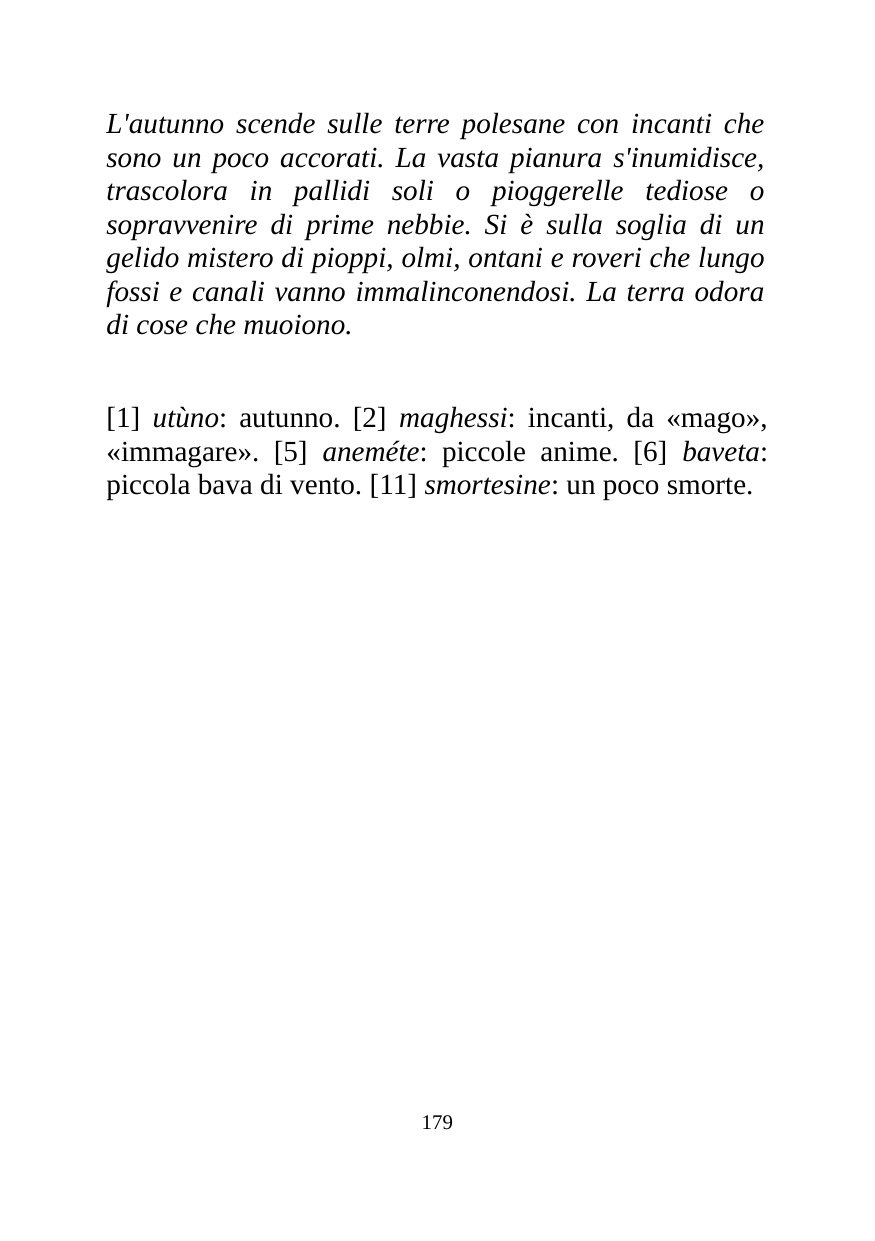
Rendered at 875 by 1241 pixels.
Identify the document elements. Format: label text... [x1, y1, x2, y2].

text [1] utùno: autunno. [2] maghessi: incanti, da «mago», «immagare». [5] aneméte: piccole anime. [6] baveta: piccola bava di vento. [11] smortesine: un poco smorte. [106, 400, 768, 501]
text L'autunno scende sulle terre polesane con incanti che sono un poco accorati. La vasta pianura s'inumidisce, trascolora in pallidi soli o pioggerelle tediose o sopravvenire di prime nebbie. Si è sulla soglia di un gelido mistero di pioppi, olmi, ontani e roveri che lungo fossi e canali vanno immalinconendosi. La terra odora di cose che muoiono. [106, 106, 768, 341]
